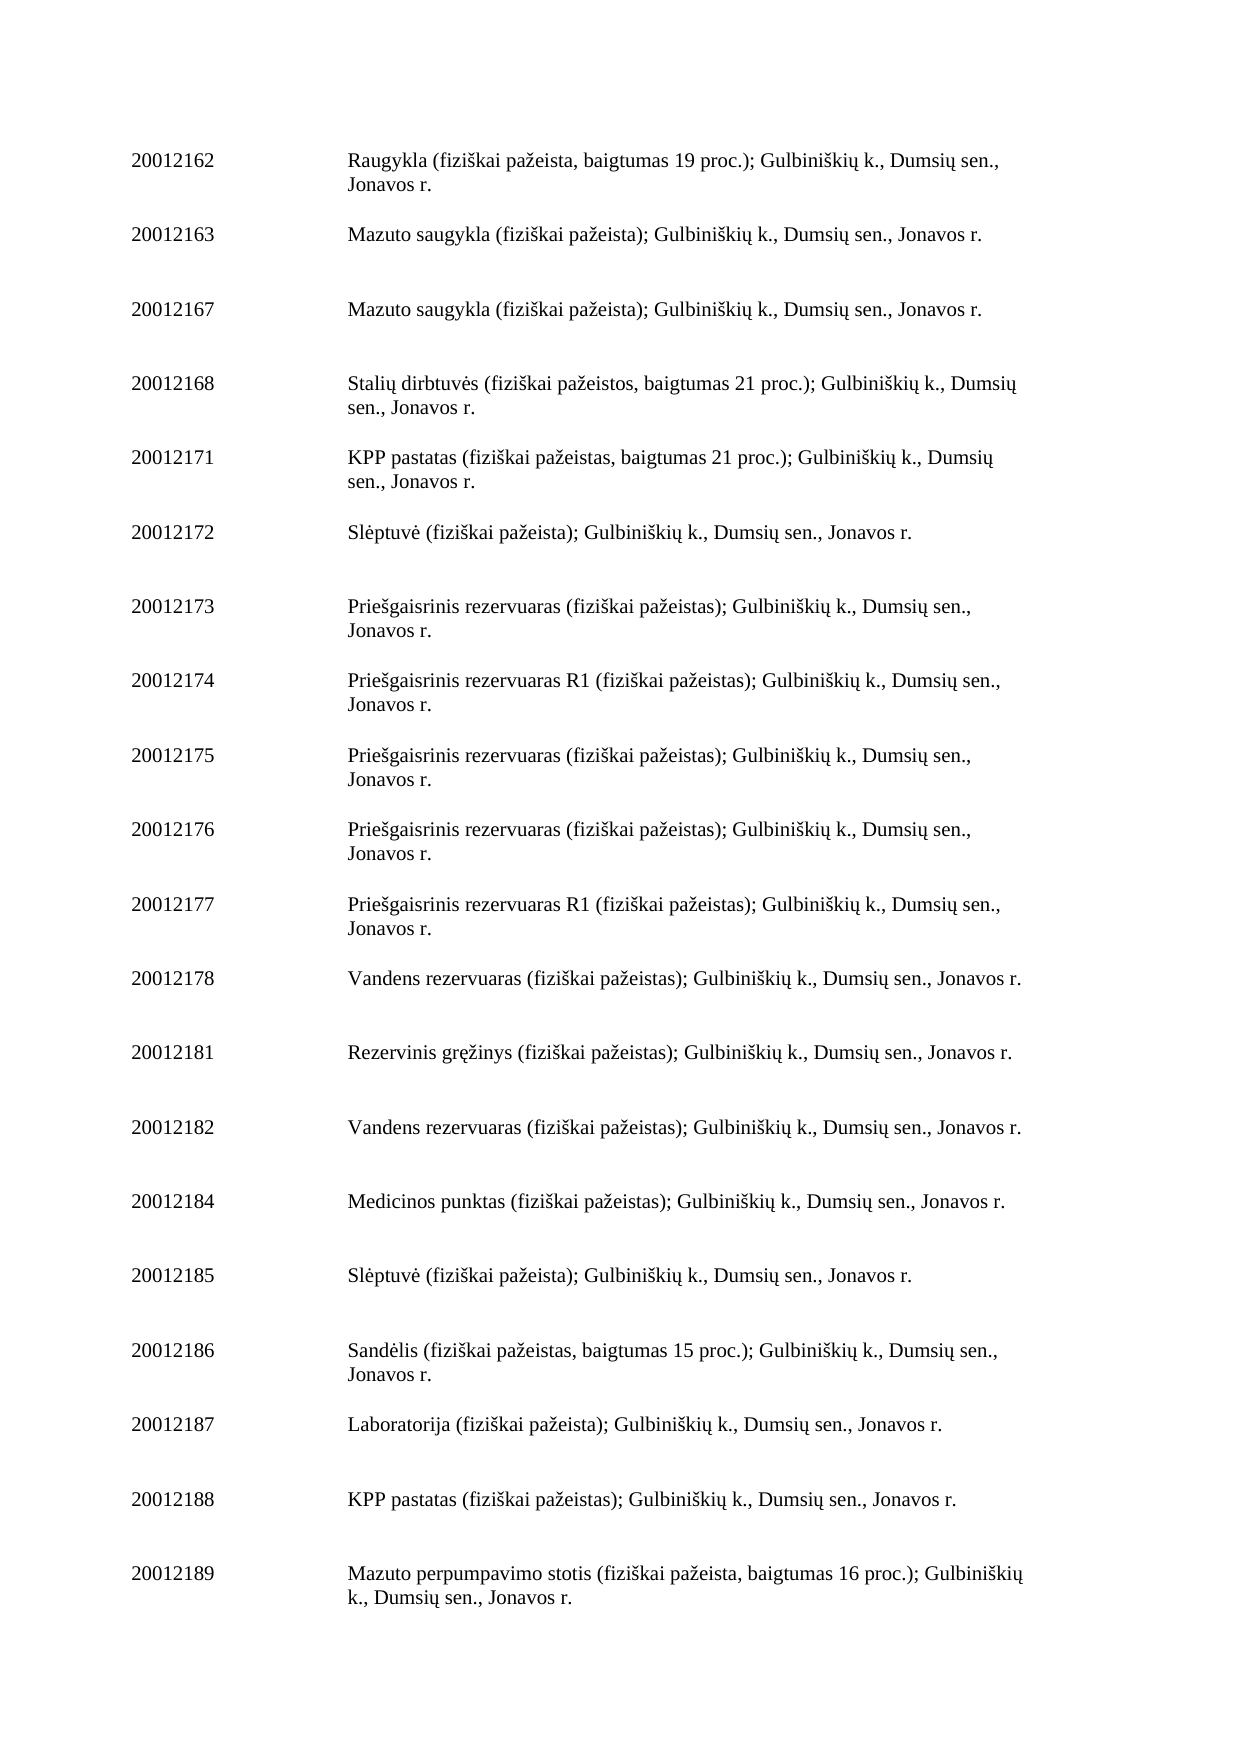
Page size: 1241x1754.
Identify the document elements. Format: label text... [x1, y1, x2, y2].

table_cell [1155, 198, 1211, 222]
table_cell [1155, 594, 1211, 644]
table_cell [115, 868, 1155, 891]
table_cell [1037, 966, 1081, 1016]
table_cell 20012162 [115, 148, 336, 198]
table_cell [1155, 1040, 1211, 1091]
table_cell 20012175 [115, 743, 336, 793]
table_cell [1155, 1165, 1211, 1189]
table_cell Vandens rezervuaras (fiziškai pažeistas); Gulbiniškių k., Dumsių sen., Jonavos r. [336, 966, 1037, 1016]
table_cell [1037, 891, 1081, 942]
table_cell [1155, 1263, 1211, 1314]
table_cell Priešgaisrinis rezervuaras (fiziškai pažeistas); Gulbiniškių k., Dumsių sen., Jonavos r. [336, 743, 1037, 793]
table_cell [1155, 148, 1211, 198]
table_cell [1155, 421, 1211, 445]
table_cell [1037, 743, 1081, 793]
table_cell [1155, 644, 1211, 668]
table_cell [1155, 966, 1211, 1016]
table_cell [1037, 594, 1081, 644]
table_cell [1081, 296, 1155, 347]
table_cell [1155, 793, 1211, 817]
table_cell [115, 570, 1155, 594]
table_cell [1155, 347, 1211, 371]
table_cell [1155, 1611, 1211, 1635]
table_cell 20012176 [115, 817, 336, 867]
table_cell Raugykla (fiziškai pažeista, baigtumas 19 proc.); Gulbiniškių k., Dumsių sen., Jonavos r. [336, 148, 1037, 198]
table_cell [1155, 1338, 1211, 1388]
table_cell [1081, 222, 1155, 272]
table_cell [1081, 891, 1155, 942]
table_cell [1081, 743, 1155, 793]
table_cell [1155, 942, 1211, 966]
table_cell KPP pastatas (fiziškai pažeistas); Gulbiniškių k., Dumsių sen., Jonavos r. [336, 1486, 1037, 1537]
table_cell Vandens rezervuaras (fiziškai pažeistas); Gulbiniškių k., Dumsių sen., Jonavos r. [336, 1115, 1037, 1165]
table_cell [1155, 719, 1211, 743]
table_cell [1037, 1338, 1081, 1388]
table_cell [1037, 1189, 1081, 1239]
table_cell [1081, 1115, 1155, 1165]
table_cell 20012187 [115, 1412, 336, 1462]
table_cell [115, 198, 1155, 222]
table_cell [115, 644, 1155, 668]
table_cell [1155, 743, 1211, 793]
table_cell Mazuto saugykla (fiziškai pažeista); Gulbiniškių k., Dumsių sen., Jonavos r. [336, 222, 1037, 272]
table_cell 20012174 [115, 668, 336, 719]
table_cell [1037, 1561, 1081, 1611]
table_cell [1037, 222, 1081, 272]
table_cell [1155, 296, 1211, 347]
table_cell 20012177 [115, 891, 336, 942]
table_cell [1155, 868, 1211, 891]
table_cell [1037, 520, 1081, 570]
table_cell [1155, 520, 1211, 570]
table_cell Mazuto saugykla (fiziškai pažeista); Gulbiniškių k., Dumsių sen., Jonavos r. [336, 296, 1037, 347]
table_cell [1081, 1486, 1155, 1537]
table_cell [115, 793, 1155, 817]
table_cell [1155, 1091, 1211, 1114]
table_cell 20012163 [115, 222, 336, 272]
table_cell [115, 942, 1155, 966]
table_cell [1081, 520, 1155, 570]
table_cell 20012188 [115, 1486, 336, 1537]
table_cell [1155, 1388, 1211, 1412]
table_cell [1081, 1189, 1155, 1239]
table_cell [1037, 1486, 1081, 1537]
table_cell Priešgaisrinis rezervuaras R1 (fiziškai pažeistas); Gulbiniškių k., Dumsių sen., Jonavos r. [336, 668, 1037, 719]
table_cell [115, 421, 1155, 445]
table_cell [115, 1091, 1155, 1114]
table_cell [1155, 891, 1211, 942]
table_cell Priešgaisrinis rezervuaras R1 (fiziškai pažeistas); Gulbiniškių k., Dumsių sen., Jonavos r. [336, 891, 1037, 942]
table_cell [1081, 1263, 1155, 1314]
table_cell Laboratorija (fiziškai pažeista); Gulbiniškių k., Dumsių sen., Jonavos r. [336, 1412, 1037, 1462]
table_cell [1155, 570, 1211, 594]
table_cell [1081, 1040, 1155, 1091]
table_cell 20012186 [115, 1338, 336, 1388]
table_cell [1037, 1040, 1081, 1091]
table_cell [1081, 1338, 1155, 1388]
table_cell [1155, 1463, 1211, 1486]
table_cell [1155, 1486, 1211, 1537]
table_cell [115, 1388, 1155, 1412]
table_cell [1155, 273, 1211, 296]
table_cell Priešgaisrinis rezervuaras (fiziškai pažeistas); Gulbiniškių k., Dumsių sen., Jonavos r. [336, 594, 1037, 644]
table_cell [115, 1314, 1155, 1338]
table_cell [1037, 1412, 1081, 1462]
table_cell [1155, 222, 1211, 272]
table_cell [1081, 445, 1155, 496]
table_cell [115, 1165, 1155, 1189]
table_cell [1155, 817, 1211, 867]
table_cell Mazuto perpumpavimo stotis (fiziškai pažeista, baigtumas 16 proc.); Gulbiniškių k., Dumsių sen., Jonavos r. [336, 1561, 1037, 1611]
table_cell [1081, 817, 1155, 867]
table_cell [1081, 148, 1155, 198]
table_cell [1155, 1016, 1211, 1040]
table_cell [1155, 371, 1211, 421]
table_cell 20012172 [115, 520, 336, 570]
table_cell [1081, 1412, 1155, 1462]
table_cell Slėptuvė (fiziškai pažeista); Gulbiniškių k., Dumsių sen., Jonavos r. [336, 1263, 1037, 1314]
table_cell 20012178 [115, 966, 336, 1016]
table_cell Rezervinis gręžinys (fiziškai pažeistas); Gulbiniškių k., Dumsių sen., Jonavos r. [336, 1040, 1037, 1091]
table_cell [1037, 668, 1081, 719]
table_cell 20012184 [115, 1189, 336, 1239]
table_cell [1037, 148, 1081, 198]
table_cell [1037, 817, 1081, 867]
table_cell [115, 347, 1155, 371]
table_cell [115, 1239, 1155, 1263]
table_cell [1155, 1189, 1211, 1239]
table_cell [115, 1537, 1155, 1561]
table_cell [1037, 1263, 1081, 1314]
table_cell KPP pastatas (fiziškai pažeistas, baigtumas 21 proc.); Gulbiniškių k., Dumsių sen., Jonavos r. [336, 445, 1037, 496]
table_cell [1037, 445, 1081, 496]
table_cell 20012168 [115, 371, 336, 421]
table_cell [115, 1463, 1155, 1486]
table_cell 20012181 [115, 1040, 336, 1091]
table_cell [1155, 668, 1211, 719]
table_cell 20012173 [115, 594, 336, 644]
table_cell 20012189 [115, 1561, 336, 1611]
table_cell [1155, 1314, 1211, 1338]
table_cell [1155, 1561, 1211, 1611]
table_cell [1037, 296, 1081, 347]
table_cell Sandėlis (fiziškai pažeistas, baigtumas 15 proc.); Gulbiniškių k., Dumsių sen., Jonavos r. [336, 1338, 1037, 1388]
table_cell Slėptuvė (fiziškai pažeista); Gulbiniškių k., Dumsių sen., Jonavos r. [336, 520, 1037, 570]
table_cell [1081, 594, 1155, 644]
table_cell [1155, 1239, 1211, 1263]
table_cell [1155, 496, 1211, 519]
table_cell Stalių dirbtuvės (fiziškai pažeistos, baigtumas 21 proc.); Gulbiniškių k., Dumsių sen., Jonavos r. [336, 371, 1037, 421]
table_cell 20012185 [115, 1263, 336, 1314]
table_cell [115, 1016, 1155, 1040]
table_cell [1081, 966, 1155, 1016]
table_cell [115, 273, 1155, 296]
table_cell [1037, 371, 1081, 421]
table_cell [1037, 1115, 1081, 1165]
table_cell Medicinos punktas (fiziškai pažeistas); Gulbiniškių k., Dumsių sen., Jonavos r. [336, 1189, 1037, 1239]
table_cell 20012167 [115, 296, 336, 347]
table_cell [1081, 668, 1155, 719]
table_cell [1155, 1537, 1211, 1561]
table_cell [115, 496, 1155, 519]
table_cell [1155, 1115, 1211, 1165]
table_cell Priešgaisrinis rezervuaras (fiziškai pažeistas); Gulbiniškių k., Dumsių sen., Jonavos r. [336, 817, 1037, 867]
table_cell 20012182 [115, 1115, 336, 1165]
table_cell [1155, 445, 1211, 496]
table_cell [115, 1611, 1155, 1635]
table_cell [115, 719, 1155, 743]
table_cell [1081, 371, 1155, 421]
table_cell [1081, 1561, 1155, 1611]
table_cell 20012171 [115, 445, 336, 496]
table_cell [1155, 1412, 1211, 1462]
